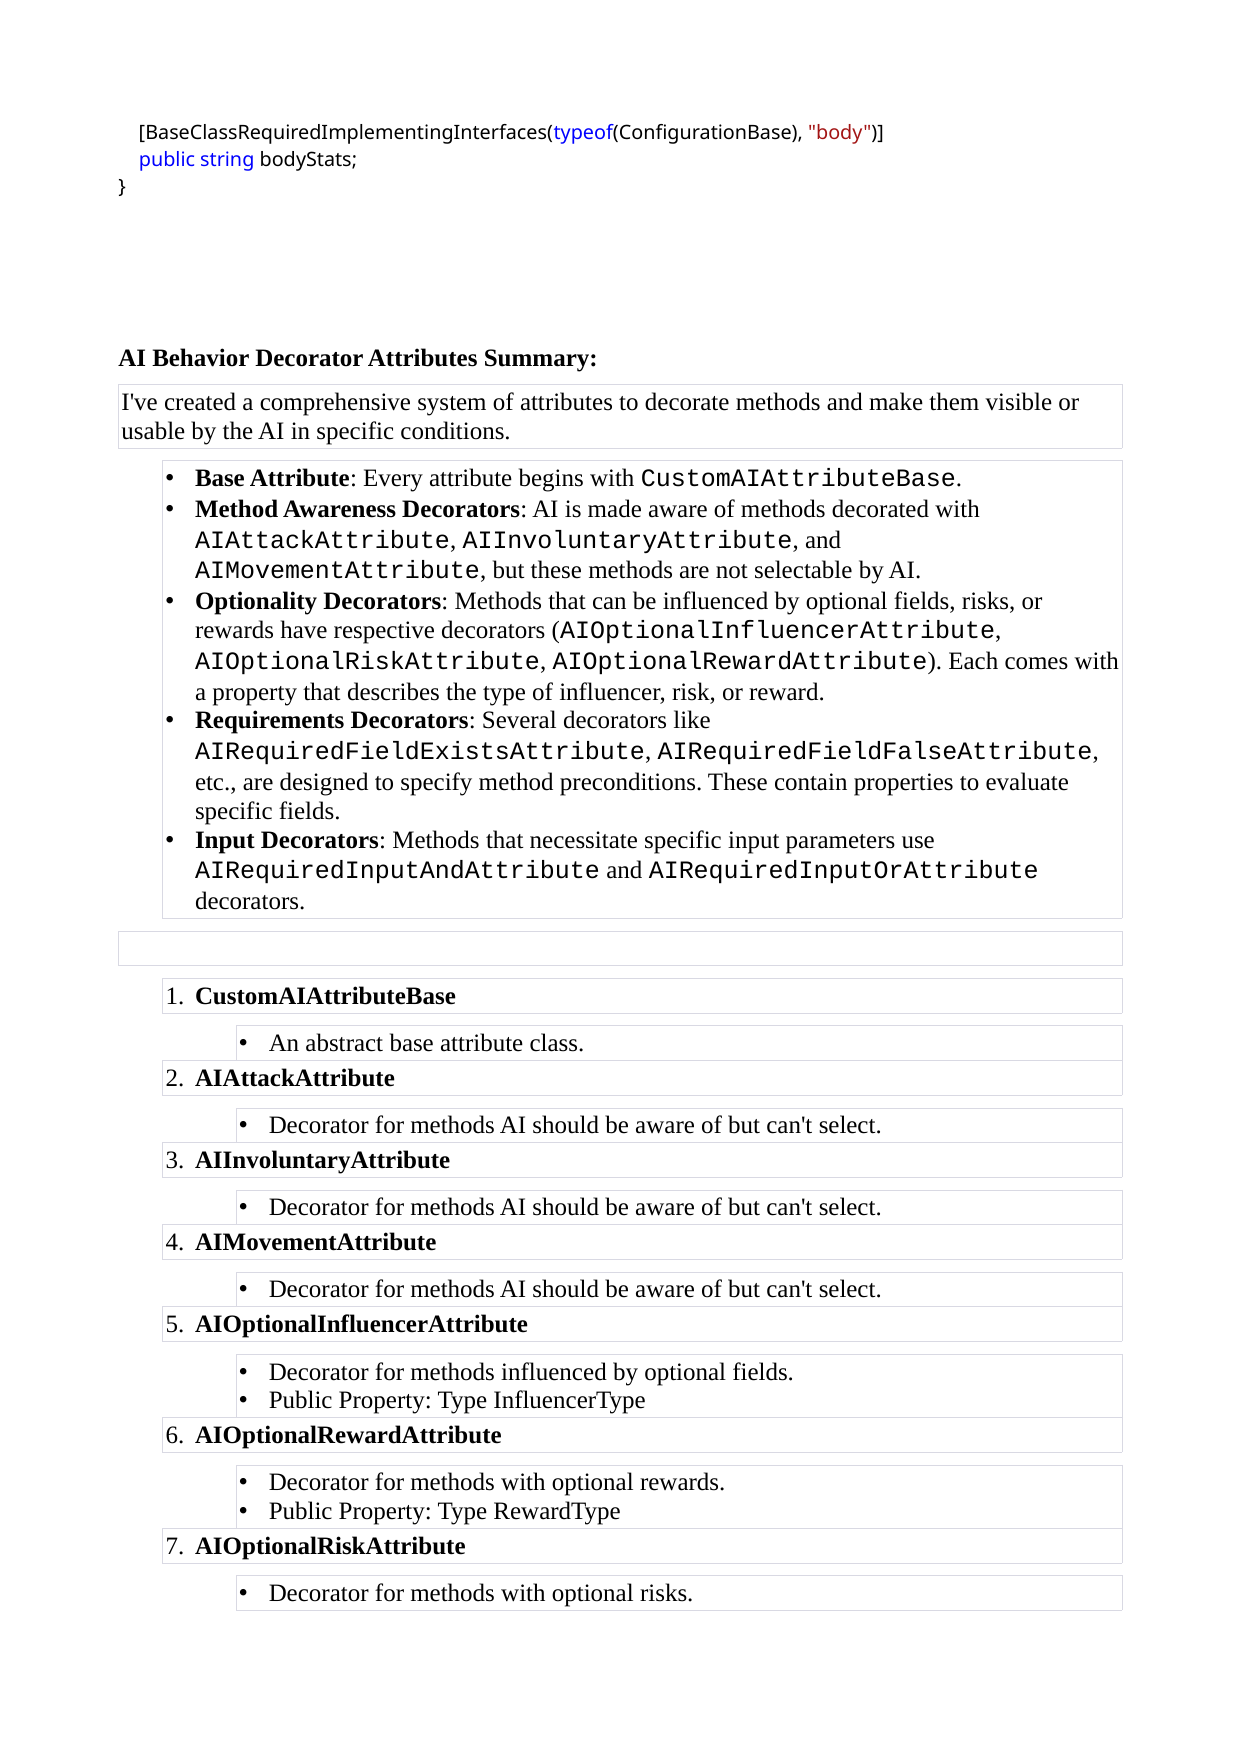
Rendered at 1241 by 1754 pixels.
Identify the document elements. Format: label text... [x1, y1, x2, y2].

list Decorator for methods with optional rewards. [237, 1466, 1122, 1493]
list Base Attribute: Every attribute begins with CustomAIAttributeBase. [163, 461, 1122, 491]
list Public Property: Type InfluencerType [237, 1382, 1122, 1417]
list Input Decorators: Methods that necessitate specific input parameters use AIRequiredInputAndAttribute and AIRequiredInputOrAttribute decorators. [163, 822, 1122, 918]
list AIOptionalRiskAttribute [163, 1529, 1122, 1563]
list Optionality Decorators: Methods that can be influenced by optional fields, risks, or rewards have respective decorators (AIOptionalInfluencerAttribute, AIOptionalRiskAttribute, AIOptionalRewardAttribute). Each comes with a property that describes the type of influencer, risk, or reward. [163, 583, 1122, 703]
list AIInvoluntaryAttribute [163, 1143, 1122, 1177]
list AIAttackAttribute [163, 1061, 1122, 1095]
list An abstract base attribute class. [237, 1026, 1122, 1060]
text } [118, 172, 1122, 199]
list Requirements Decorators: Several decorators like AIRequiredFieldExistsAttribute, AIRequiredFieldFalseAttribute, etc., are designed to specify method preconditions. These contain properties to evaluate specific fields. [163, 703, 1122, 822]
text [BaseClassRequiredImplementingInterfaces(typeof(ConfigurationBase), "body")] [118, 118, 1122, 145]
list Decorator for methods AI should be aware of but can't select. [237, 1191, 1122, 1224]
list Public Property: Type RewardType [237, 1493, 1122, 1528]
list Decorator for methods AI should be aware of but can't select. [237, 1109, 1122, 1142]
text AI Behavior Decorator Attributes Summary: [118, 343, 1122, 372]
list AIMovementAttribute [163, 1225, 1122, 1259]
text public string bodyStats; [118, 145, 1122, 172]
list CustomAIAttributeBase [163, 979, 1122, 1013]
list Decorator for methods influenced by optional fields. [237, 1355, 1122, 1382]
list AIOptionalInfluencerAttribute [163, 1307, 1122, 1341]
list AIOptionalRewardAttribute [163, 1418, 1122, 1452]
list Decorator for methods with optional risks. [237, 1576, 1122, 1610]
text I've created a comprehensive system of attributes to decorate methods and make them visible or usable by the AI in specific conditions. [119, 385, 1122, 448]
list Method Awareness Decorators: AI is made aware of methods decorated with AIAttackAttribute, AIInvoluntaryAttribute, and AIMovementAttribute, but these methods are not selectable by AI. [163, 491, 1122, 583]
list Decorator for methods AI should be aware of but can't select. [237, 1273, 1122, 1306]
